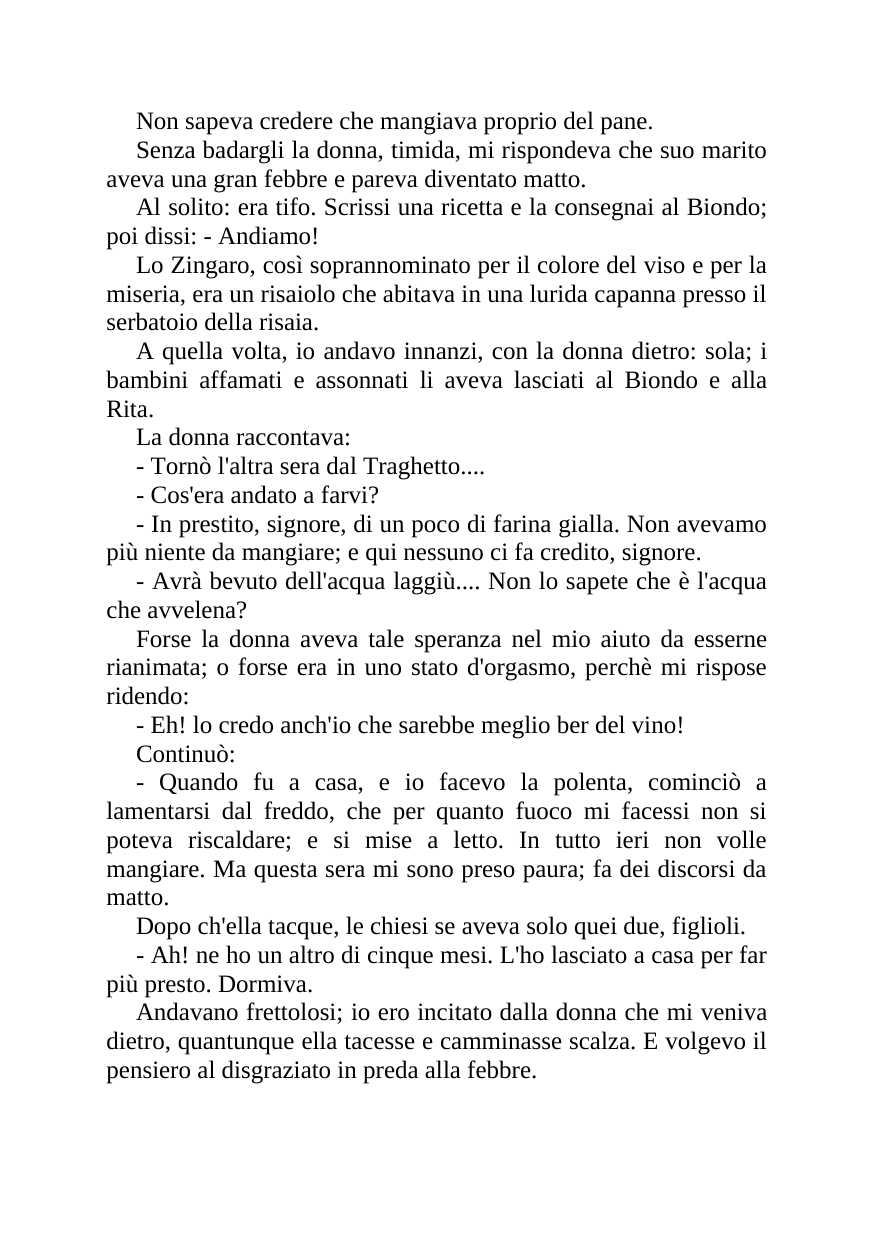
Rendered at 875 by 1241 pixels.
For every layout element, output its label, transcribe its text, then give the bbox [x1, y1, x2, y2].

text - Cos'era andato a farvi? [106, 480, 768, 509]
text Lo Zingaro, così soprannominato per il colore del viso e per la miseria, era un risaiolo che abitava in una lurida capanna presso il serbatoio della risaia. [106, 250, 768, 336]
text - Eh! lo credo anch'io che sarebbe meglio ber del vino! [106, 710, 768, 739]
text - Tornò l'altra sera dal Traghetto.... [106, 451, 768, 480]
text Senza badargli la donna, timida, mi rispondeva che suo marito aveva una gran febbre e pareva diventato matto. [106, 135, 768, 192]
text - Quando fu a casa, e io facevo la polenta, cominciò a lamentarsi dal freddo, che per quanto fuoco mi facessi non si poteva riscaldare; e si mise a letto. In tutto ieri non volle mangiare. Ma questa sera mi sono preso paura; fa dei discorsi da matto. [106, 767, 768, 911]
text Continuò: [106, 739, 768, 767]
text Non sapeva credere che mangiava proprio del pane. [106, 106, 768, 135]
text Dopo ch'ella tacque, le chiesi se aveva solo quei due, figlioli. [106, 911, 768, 940]
text Al solito: era tifo. Scrissi una ricetta e la consegnai al Biondo; poi dissi: - Andiamo! [106, 192, 768, 250]
text A quella volta, io andavo innanzi, con la donna dietro: sola; i bambini affamati e assonnati li aveva lasciati al Biondo e alla Rita. [106, 336, 768, 422]
text - Ah! ne ho un altro di cinque mesi. L'ho lasciato a casa per far più presto. Dormiva. [106, 940, 768, 997]
text Forse la donna aveva tale speranza nel mio aiuto da esserne rianimata; o forse era in uno stato d'orgasmo, perchè mi rispose ridendo: [106, 624, 768, 710]
text - Avrà bevuto dell'acqua laggiù.... Non lo sapete che è l'acqua che avvelena? [106, 566, 768, 624]
text Andavano frettolosi; io ero incitato dalla donna che mi veniva dietro, quantunque ella tacesse e camminasse scalza. E volgevo il pensiero al disgraziato in preda alla febbre. [106, 997, 768, 1084]
text - In prestito, signore, di un poco di farina gialla. Non avevamo più niente da mangiare; e qui nessuno ci fa credito, signore. [106, 509, 768, 566]
text La donna raccontava: [106, 422, 768, 451]
